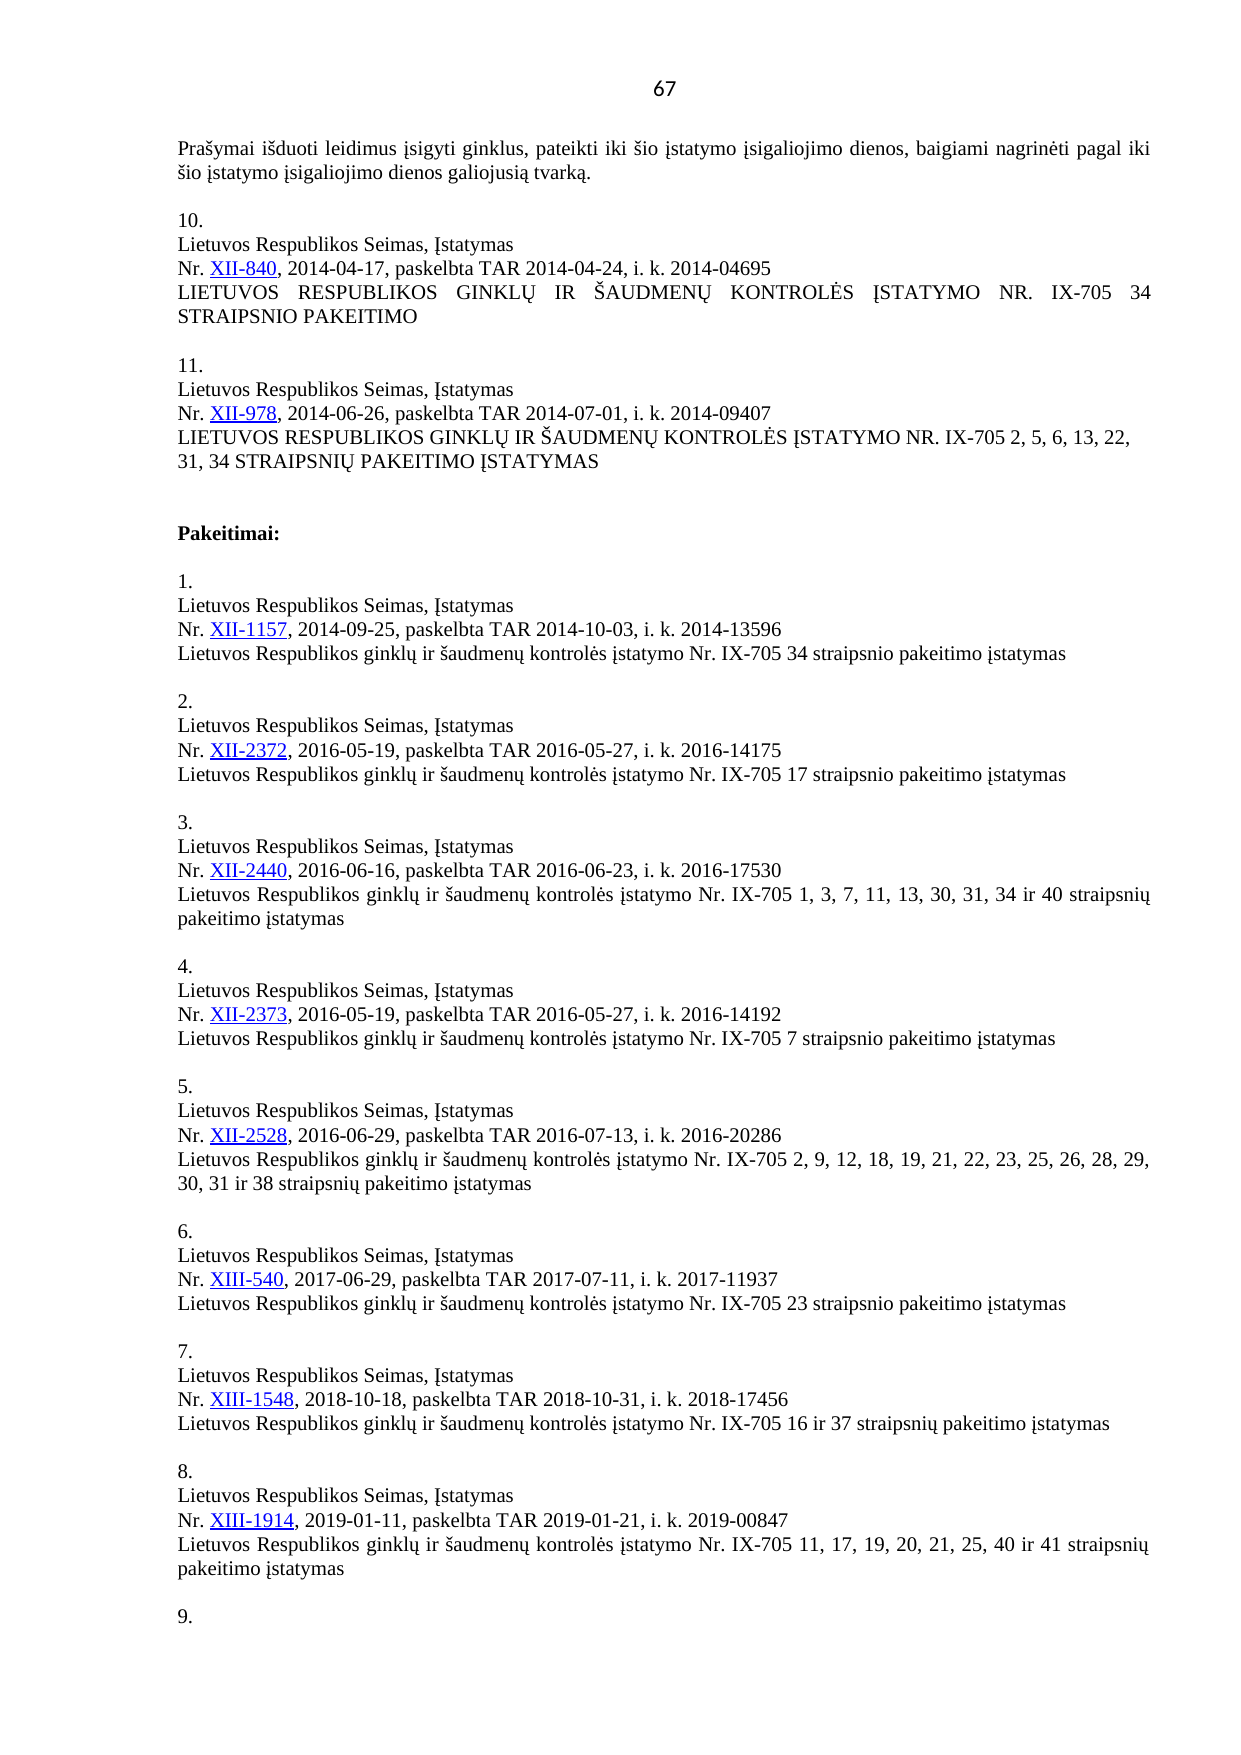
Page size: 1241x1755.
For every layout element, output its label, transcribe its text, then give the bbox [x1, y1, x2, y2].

text 8. [177, 1459, 1152, 1483]
text Lietuvos Respublikos Seimas, Įstatymas [177, 1098, 1152, 1122]
text Lietuvos Respublikos Seimas, Įstatymas [177, 1363, 1152, 1387]
text 2. [177, 689, 1152, 713]
text Nr. XII-2528, 2016-06-29, paskelbta TAR 2016-07-13, i. k. 2016-20286 [177, 1122, 1152, 1147]
text 11. [177, 352, 1152, 377]
text Nr. XIII-540, 2017-06-29, paskelbta TAR 2017-07-11, i. k. 2017-11937 [177, 1267, 1152, 1291]
text 7. [177, 1339, 1152, 1363]
text Lietuvos Respublikos ginklų ir šaudmenų kontrolės įstatymo Nr. IX-705 23 straipsnio pakeitimo įstatymas [177, 1291, 1152, 1315]
text Lietuvos Respublikos Seimas, Įstatymas [177, 713, 1152, 737]
text Nr. XII-2373, 2016-05-19, paskelbta TAR 2016-05-27, i. k. 2016-14192 [177, 1002, 1152, 1026]
text Lietuvos Respublikos Seimas, Įstatymas [177, 834, 1152, 858]
text Lietuvos Respublikos ginklų ir šaudmenų kontrolės įstatymo Nr. IX-705 2, 9, 12, 18, 19, 21, 22, 23, 25, 26, 28, 29, 30, 31 ir 38 straipsnių pakeitimo įstatymas [177, 1147, 1152, 1195]
text Pakeitimai: [177, 521, 1152, 545]
text Lietuvos Respublikos Seimas, Įstatymas [177, 377, 1152, 401]
text Lietuvos Respublikos ginklų ir šaudmenų kontrolės įstatymo Nr. IX-705 17 straipsnio pakeitimo įstatymas [177, 762, 1152, 786]
text 10. [177, 208, 1152, 232]
text 3. [177, 810, 1152, 834]
text Nr. XII-1157, 2014-09-25, paskelbta TAR 2014-10-03, i. k. 2014-13596 [177, 617, 1152, 641]
text 4. [177, 954, 1152, 978]
text Nr. XIII-1914, 2019-01-11, paskelbta TAR 2019-01-21, i. k. 2019-00847 [177, 1507, 1152, 1532]
text Nr. XII-840, 2014-04-17, paskelbta TAR 2014-04-24, i. k. 2014-04695 [177, 256, 1152, 280]
text 1. [177, 569, 1152, 593]
text Lietuvos Respublikos Seimas, Įstatymas [177, 1483, 1152, 1507]
text Lietuvos Respublikos ginklų ir šaudmenų kontrolės įstatymo Nr. IX-705 11, 17, 19, 20, 21, 25, 40 ir 41 straipsnių pakeitimo įstatymas [177, 1532, 1152, 1580]
text 5. [177, 1074, 1152, 1098]
text Lietuvos Respublikos Seimas, Įstatymas [177, 593, 1152, 617]
text Lietuvos Respublikos Seimas, Įstatymas [177, 1243, 1152, 1267]
text Lietuvos Respublikos Seimas, Įstatymas [177, 232, 1152, 256]
text Lietuvos Respublikos ginklų ir šaudmenų kontrolės įstatymo Nr. IX-705 16 ir 37 straipsnių pakeitimo įstatymas [177, 1411, 1152, 1435]
text Nr. XII-2440, 2016-06-16, paskelbta TAR 2016-06-23, i. k. 2016-17530 [177, 858, 1152, 882]
text Nr. XII-2372, 2016-05-19, paskelbta TAR 2016-05-27, i. k. 2016-14175 [177, 737, 1152, 762]
text Lietuvos Respublikos ginklų ir šaudmenų kontrolės įstatymo Nr. IX-705 7 straipsnio pakeitimo įstatymas [177, 1026, 1152, 1050]
text Nr. XIII-1548, 2018-10-18, paskelbta TAR 2018-10-31, i. k. 2018-17456 [177, 1387, 1152, 1411]
text 9. [177, 1604, 1152, 1628]
text LIETUVOS RESPUBLIKOS GINKLŲ IR ŠAUDMENŲ KONTROLĖS ĮSTATYMO NR. IX-705 34 STRAIPSNIO PAKEITIMO [177, 280, 1152, 328]
text LIETUVOS RESPUBLIKOS GINKLŲ IR ŠAUDMENŲ KONTROLĖS ĮSTATYMO NR. IX-705 2, 5, 6, 13, 22, 31, 34 STRAIPSNIŲ PAKEITIMO ĮSTATYMAS [177, 425, 1152, 473]
text 6. [177, 1219, 1152, 1243]
text Lietuvos Respublikos Seimas, Įstatymas [177, 978, 1152, 1002]
text Prašymai išduoti leidimus įsigyti ginklus, pateikti iki šio įstatymo įsigaliojimo dienos, baigiami nagrinėti pagal iki šio įstatymo įsigaliojimo dienos galiojusią tvarką. [177, 136, 1152, 184]
text Lietuvos Respublikos ginklų ir šaudmenų kontrolės įstatymo Nr. IX-705 1, 3, 7, 11, 13, 30, 31, 34 ir 40 straipsnių pakeitimo įstatymas [177, 882, 1152, 930]
text Nr. XII-978, 2014-06-26, paskelbta TAR 2014-07-01, i. k. 2014-09407 [177, 401, 1152, 425]
text Lietuvos Respublikos ginklų ir šaudmenų kontrolės įstatymo Nr. IX-705 34 straipsnio pakeitimo įstatymas [177, 641, 1152, 665]
